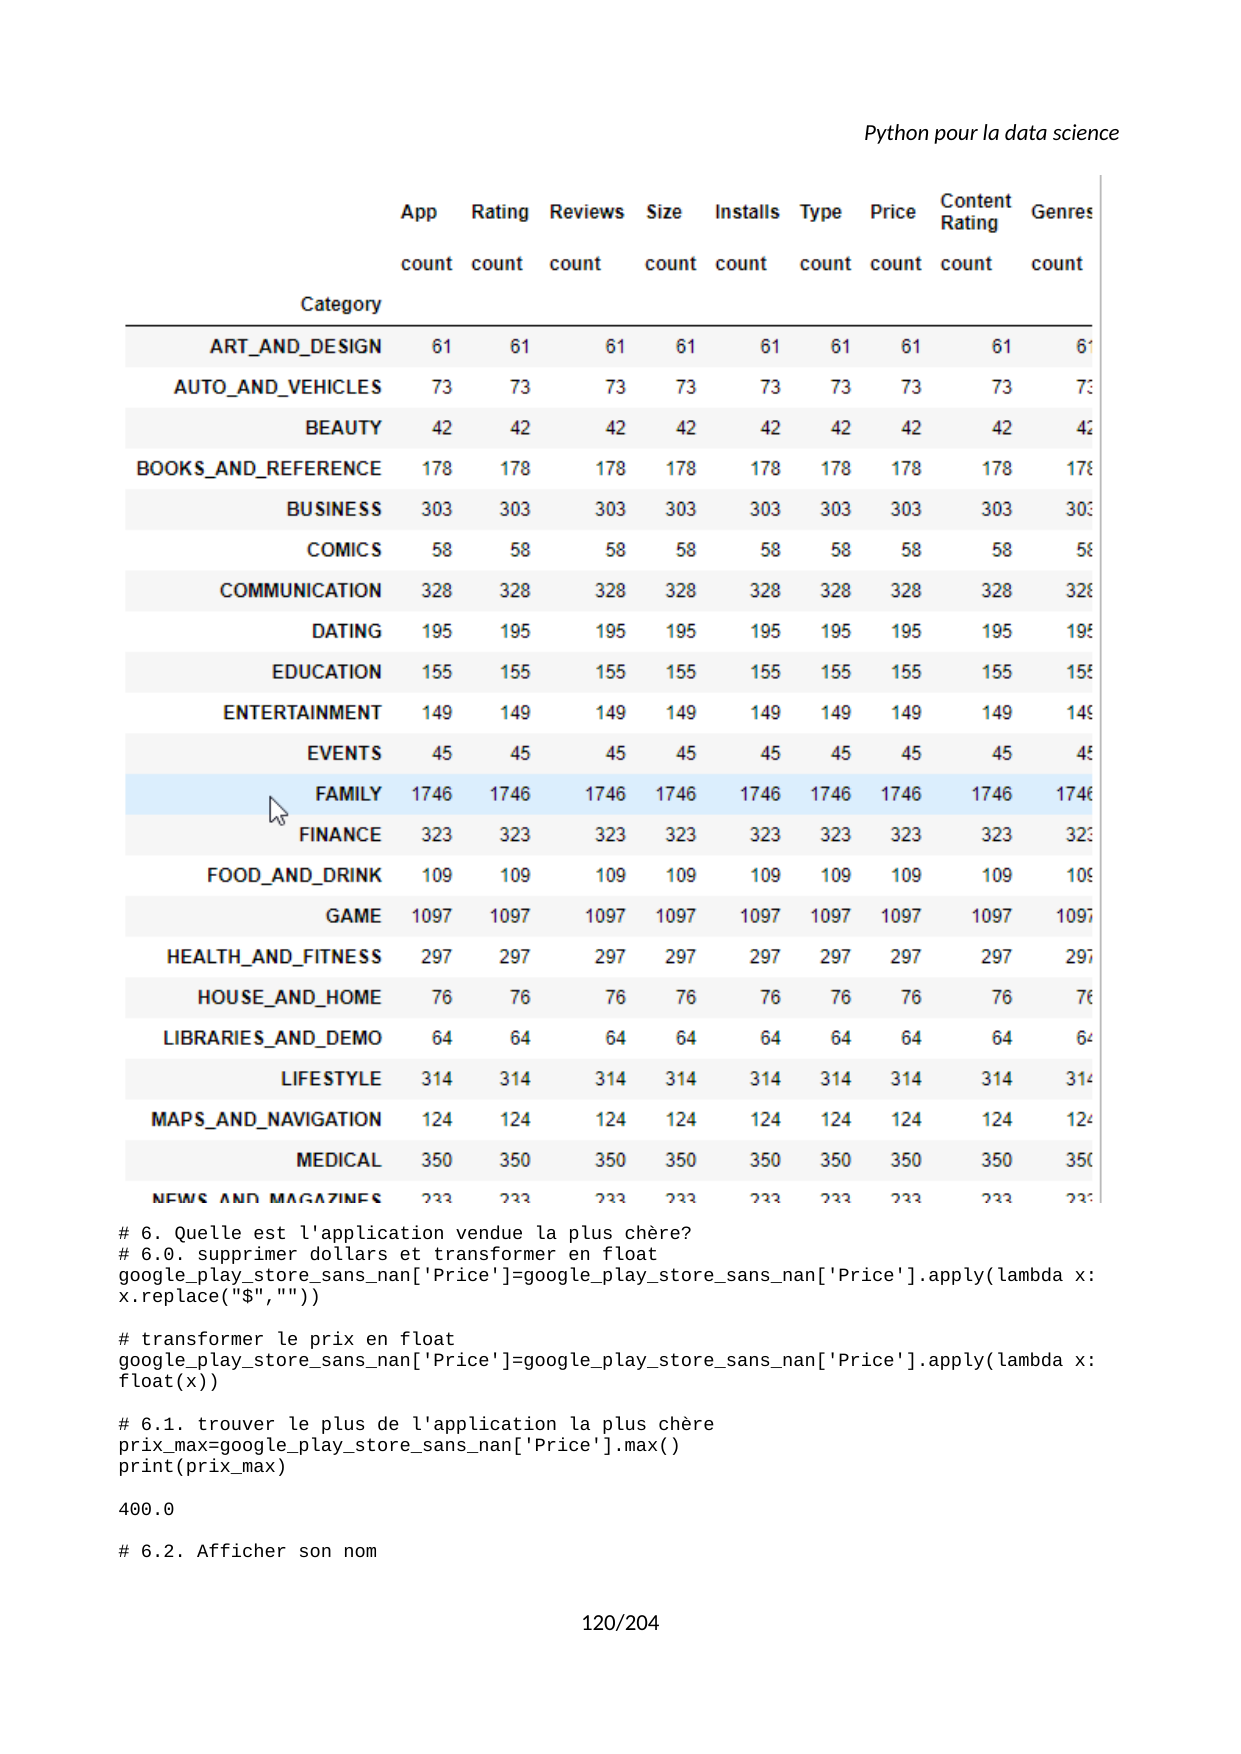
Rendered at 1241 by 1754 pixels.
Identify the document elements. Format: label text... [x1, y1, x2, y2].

text # 6. Quelle est l'application vendue la plus chère? [118, 1223, 1122, 1245]
text 400.0 [118, 1500, 1122, 1521]
text # 6.0. supprimer dollars et transformer en float [118, 1245, 1122, 1266]
text google_play_store_sans_nan['Price']=google_play_store_sans_nan['Price'].apply(lambda x: x.replace("$","")) [118, 1266, 1122, 1308]
text # 6.1. trouver le plus de l'application la plus chère [118, 1415, 1122, 1436]
text # 6.2. Afficher son nom [118, 1542, 1122, 1563]
picture [121, 175, 1119, 1203]
text # transformer le prix en float [118, 1330, 1122, 1351]
text google_play_store_sans_nan['Price']=google_play_store_sans_nan['Price'].apply(lambda x: float(x)) [118, 1351, 1122, 1393]
text print(prix_max) [118, 1457, 1122, 1478]
text prix_max=google_play_store_sans_nan['Price'].max() [118, 1436, 1122, 1457]
